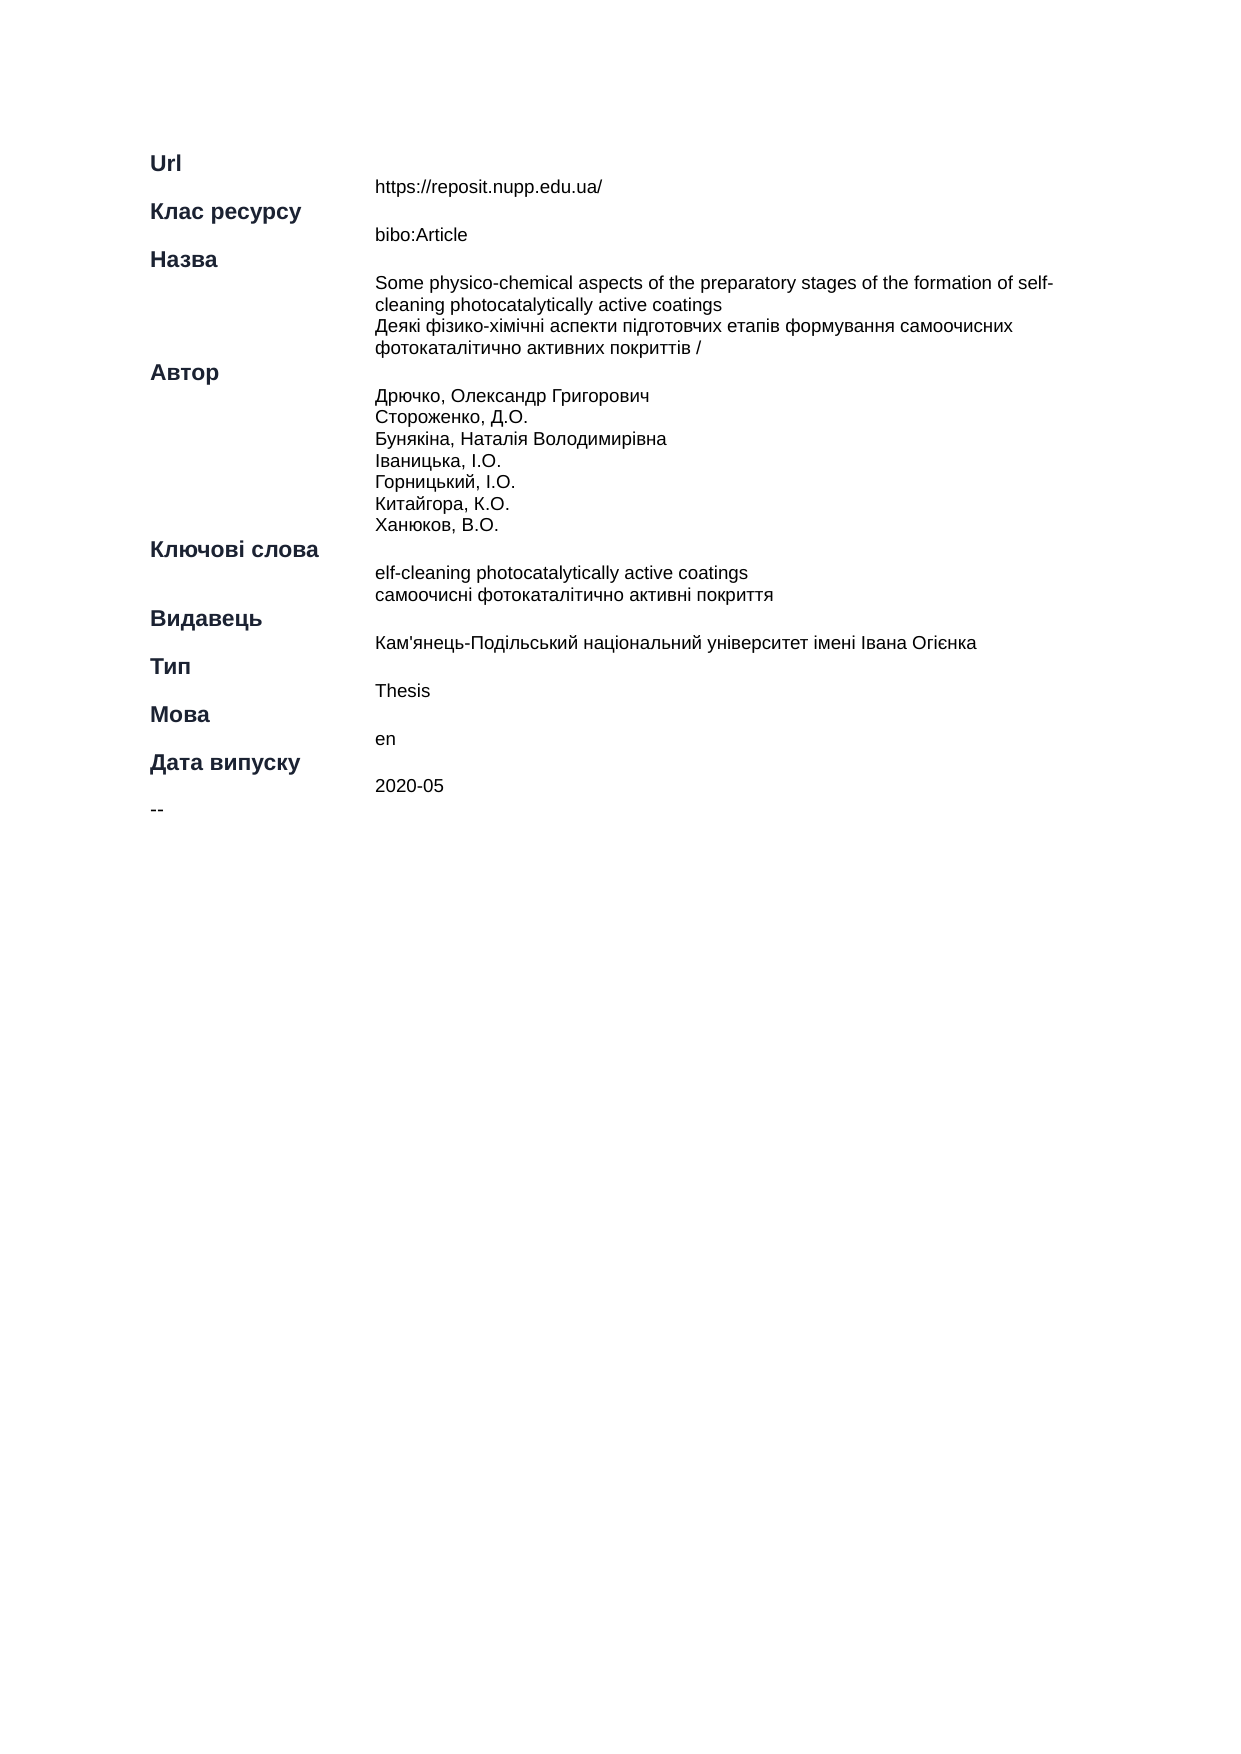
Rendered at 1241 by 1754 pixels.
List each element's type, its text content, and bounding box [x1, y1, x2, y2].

text Стороженко, Д.О. [375, 406, 1090, 428]
text bibo:Article [375, 224, 1090, 246]
text Клас ресурсу [150, 198, 1090, 224]
text Бунякіна, Наталія Володимирівна [375, 428, 1090, 449]
text Іваницька, І.О. [375, 449, 1090, 471]
text Дрючко, Олександр Григорович [375, 385, 1090, 406]
text Ключові слова [150, 536, 1090, 562]
text Дата випуску [150, 749, 1090, 775]
text Тип [150, 653, 1090, 679]
text en [375, 727, 1090, 749]
text Автор [150, 358, 1090, 385]
text Url [150, 150, 1090, 176]
text -- [150, 797, 1090, 821]
text Thesis [375, 679, 1090, 701]
text 2020-05 [375, 775, 1090, 797]
text Кам'янець-Подільський національний університет імені Івана Огієнка [375, 632, 1090, 653]
text Горницький, І.О. [375, 471, 1090, 493]
text Видавець [150, 605, 1090, 632]
text elf-cleaning photocatalytically active coatings [375, 562, 1090, 584]
text Назва [150, 246, 1090, 272]
text Китайгора, К.О. [375, 493, 1090, 514]
text Мова [150, 701, 1090, 727]
text https://reposit.nupp.edu.ua/ [375, 176, 1090, 198]
text Some physico-chemical aspects of the preparatory stages of the formation of self-cleaning photocatalytically active coatings [375, 272, 1090, 315]
text самоочисні фотокаталітично активні покриття [375, 584, 1090, 605]
text Ханюков, В.О. [375, 514, 1090, 536]
text Деякі фізико-хімічні аспекти підготовчих етапів формування самоочисних фотокаталітично активних покриттів / [375, 315, 1090, 358]
